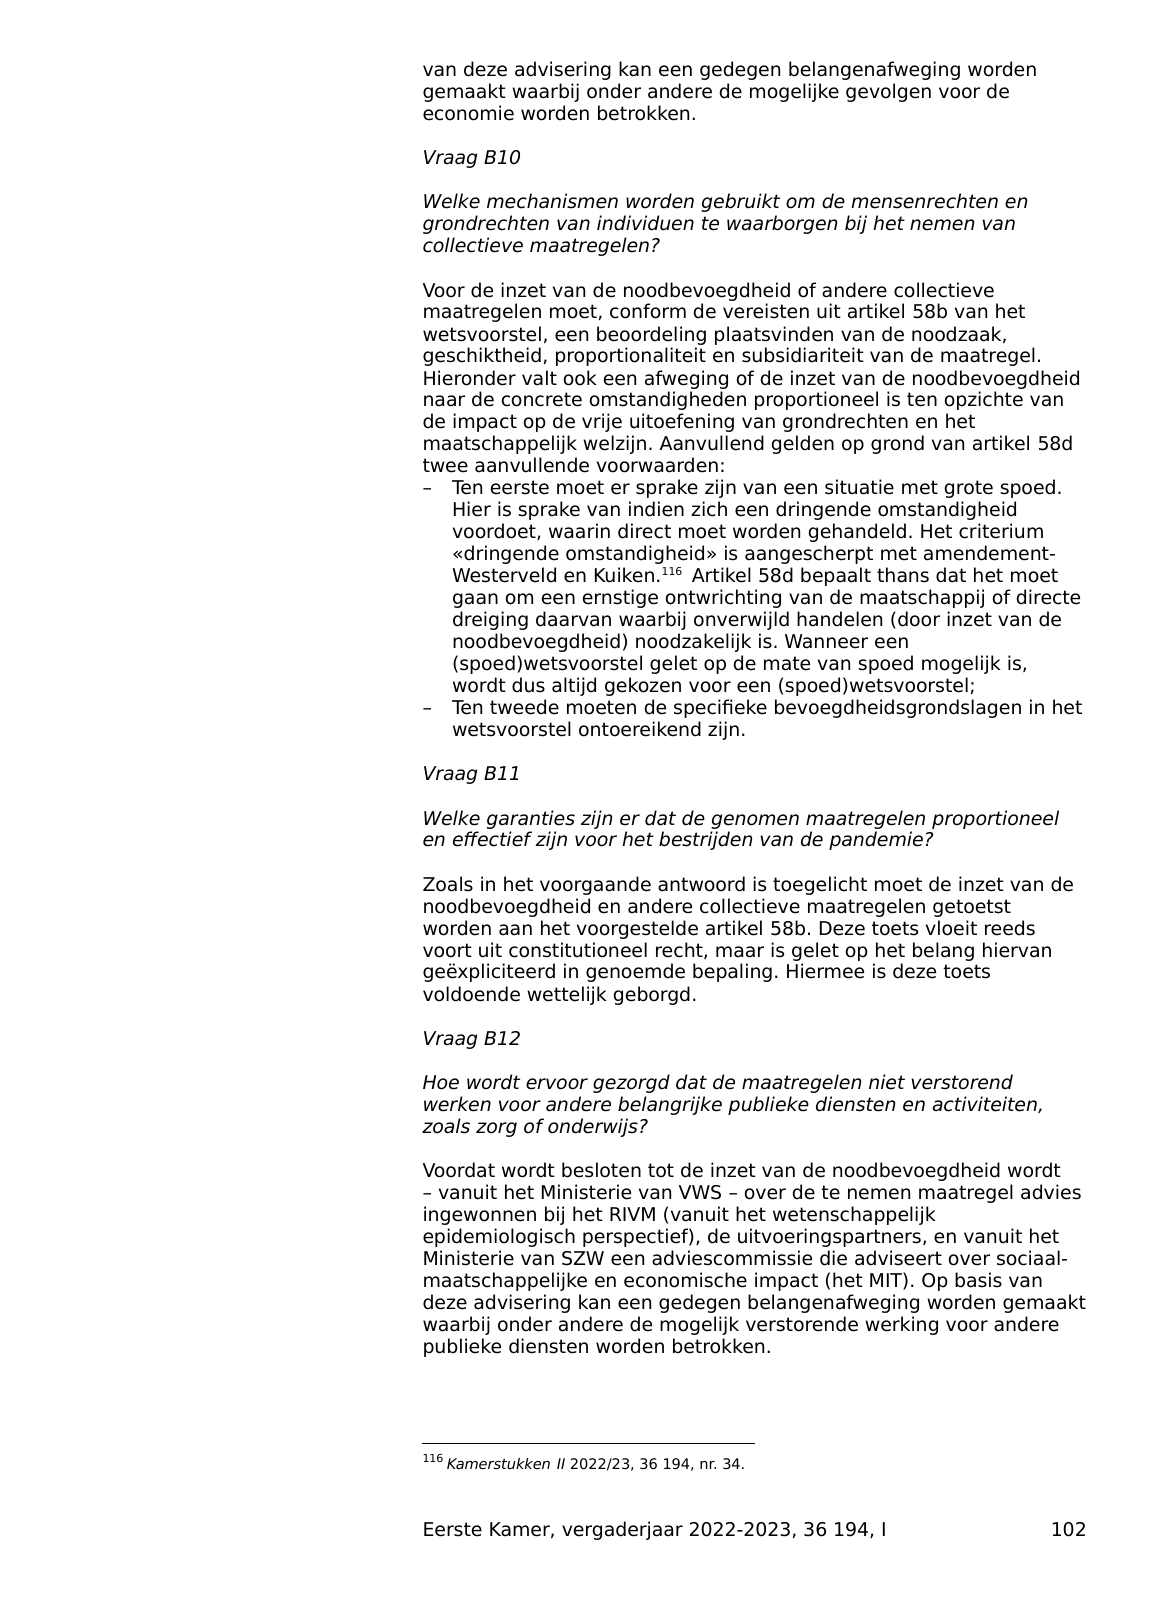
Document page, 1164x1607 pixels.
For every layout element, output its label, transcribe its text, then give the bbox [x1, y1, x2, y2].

subtitle Vraag B11 [422, 763, 1087, 785]
text – Ten eerste moet er sprake zijn van een situatie met grote spoed. Hier is sprake van indien zich een dringende omstandigheid voordoet, waarin direct moet worden gehandeld. Het criterium «dringende omstandigheid» is aangescherpt met amendement-Westerveld en Kuiken. Artikel 58d bepaalt thans dat het moet gaan om een ernstige ontwrichting van de maatschappij of directe dreiging daarvan waarbij onverwijld handelen (door inzet van de noodbevoegdheid) noodzakelijk is. Wanneer een (spoed)wetsvoorstel gelet op de mate van spoed mogelijk is, wordt dus altijd gekozen voor een (spoed)wetsvoorstel; [422, 477, 1087, 697]
text Voordat wordt besloten tot de inzet van de noodbevoegdheid wordt – vanuit het Ministerie van VWS – over de te nemen maatregel advies ingewonnen bij het RIVM (vanuit het wetenschappelijk epidemiologisch perspectief), de uitvoeringspartners, en vanuit het Ministerie van SZW een adviescommissie die adviseert over sociaal-maatschappelijke en economische impact (het MIT). Op basis van deze advisering kan een gedegen belangenafweging worden gemaakt waarbij onder andere de mogelijk verstorende werking voor andere publieke diensten worden betrokken. [422, 1160, 1087, 1358]
text Zoals in het voorgaande antwoord is toegelicht moet de inzet van de noodbevoegdheid en andere collectieve maatregelen getoetst worden aan het voorgestelde artikel 58b. Deze toets vloeit reeds voort uit constitutioneel recht, maar is gelet op het belang hiervan geëxpliciteerd in genoemde bepaling. Hiermee is deze toets voldoende wettelijk geborgd. [422, 873, 1087, 1005]
text Welke garanties zijn er dat de genomen maatregelen proportioneel en effectief zijn voor het bestrijden van de pandemie? [422, 807, 1087, 851]
text Hoe wordt ervoor gezorgd dat de maatregelen niet verstorend werken voor andere belangrijke publieke diensten en activiteiten, zoals zorg of onderwijs? [422, 1072, 1087, 1138]
subtitle Vraag B10 [422, 147, 1087, 169]
text Welke mechanismen worden gebruikt om de mensenrechten en grondrechten van individuen te waarborgen bij het nemen van collectieve maatregelen? [422, 191, 1087, 257]
text Kamerstukken II 2022/23, 36 194, nr. 34. [422, 1452, 1087, 1474]
subtitle Vraag B12 [422, 1028, 1087, 1049]
text – Ten tweede moeten de specifieke bevoegdheidsgrondslagen in het wetsvoorstel ontoereikend zijn. [422, 697, 1087, 741]
text van deze advisering kan een gedegen belangenafweging worden gemaakt waarbij onder andere de mogelijke gevolgen voor de economie worden betrokken. [422, 59, 1087, 125]
text Voor de inzet van de noodbevoegdheid of andere collectieve maatregelen moet, conform de vereisten uit artikel 58b van het wetsvoorstel, een beoordeling plaatsvinden van de noodzaak, geschiktheid, proportionaliteit en subsidiariteit van de maatregel. Hieronder valt ook een afweging of de inzet van de noodbevoegdheid naar de concrete omstandigheden proportioneel is ten opzichte van de impact op de vrije uitoefening van grondrechten en het maatschappelijk welzijn. Aanvullend gelden op grond van artikel 58d twee aanvullende voorwaarden: [422, 279, 1087, 477]
